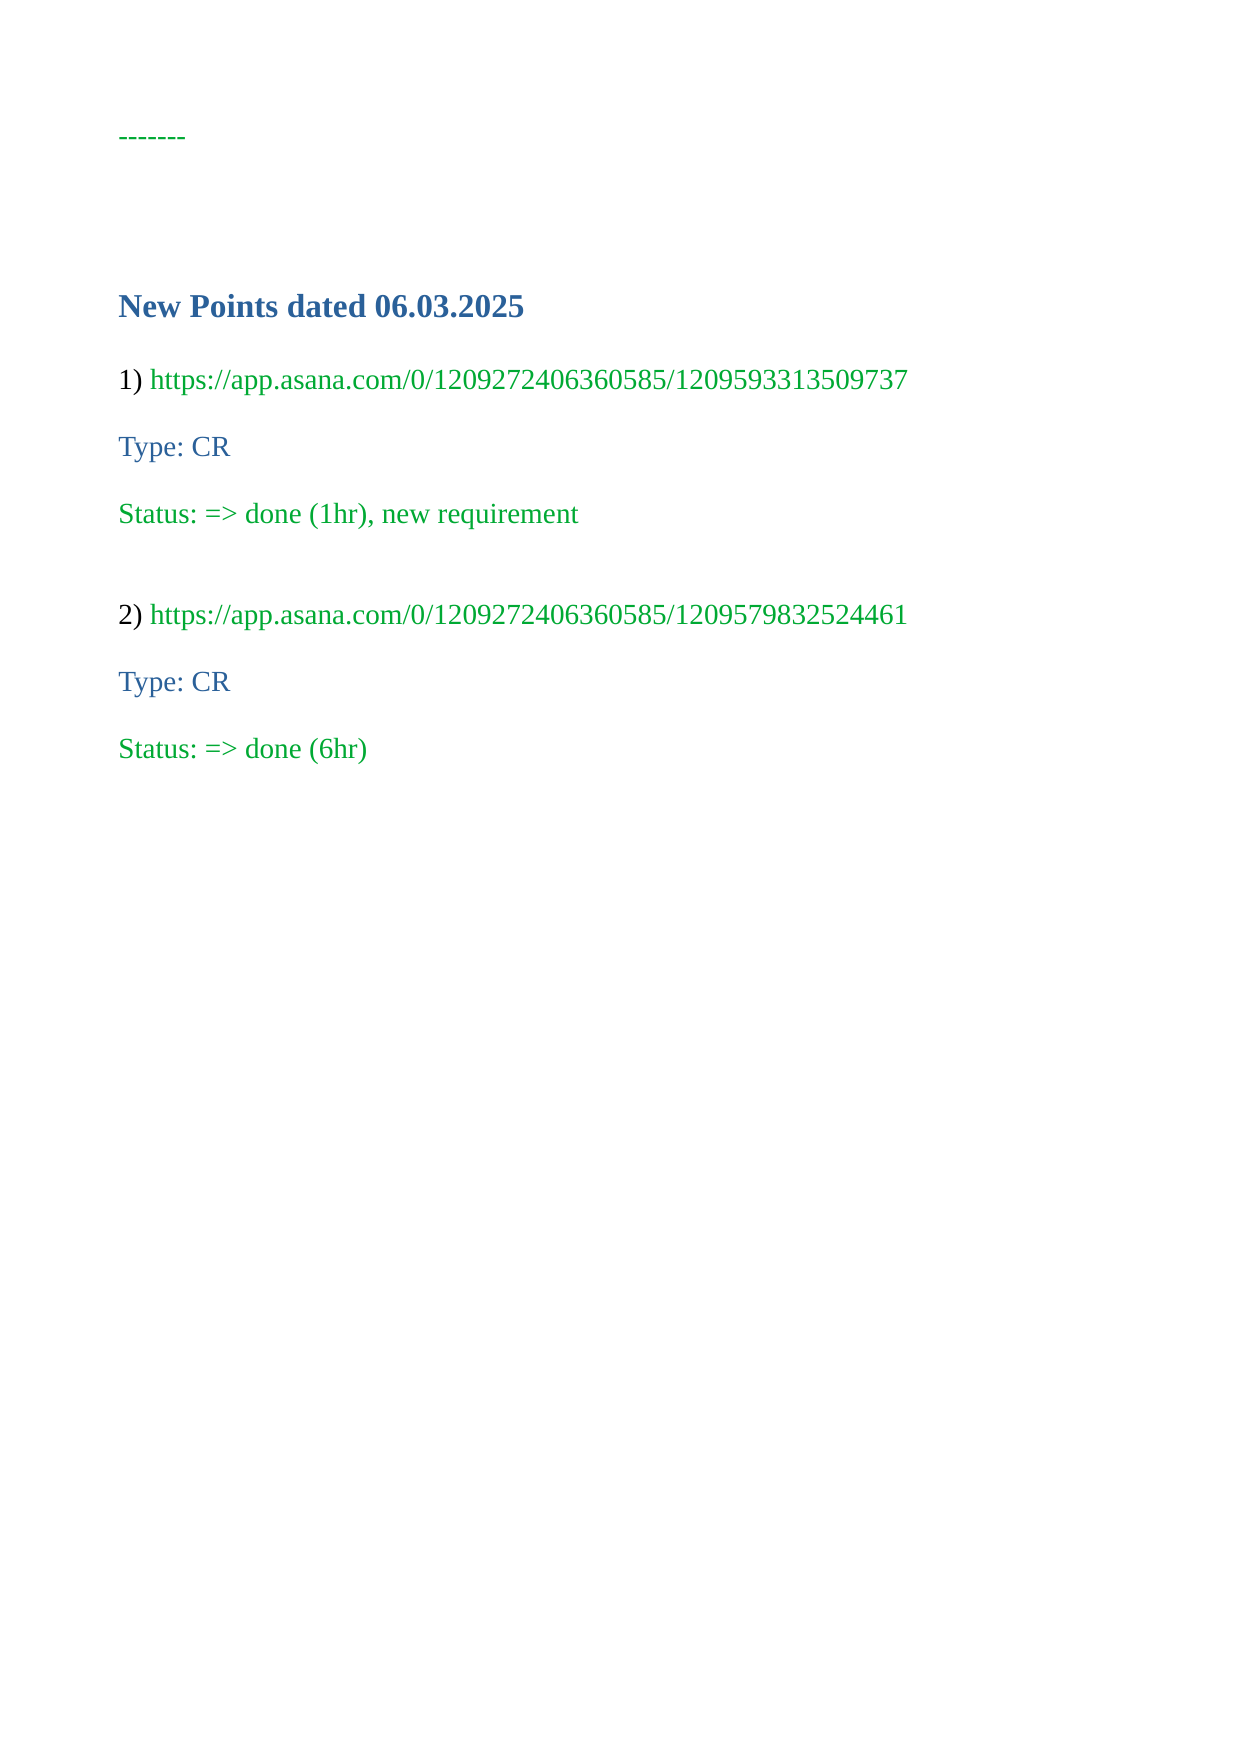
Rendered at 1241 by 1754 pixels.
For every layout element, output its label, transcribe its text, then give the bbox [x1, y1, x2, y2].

text ------- [118, 118, 1122, 152]
text 2) https://app.asana.com/0/1209272406360585/1209579832524461 [118, 597, 1122, 631]
text Type: CR [118, 429, 1122, 463]
text Type: CR [118, 664, 1122, 698]
text Status: => done (6hr) [118, 731, 1122, 765]
text 1) https://app.asana.com/0/1209272406360585/1209593313509737 [118, 362, 1122, 396]
text New Points dated 06.03.2025 [118, 286, 1122, 324]
text Status: => done (1hr), new requirement [118, 497, 1122, 530]
